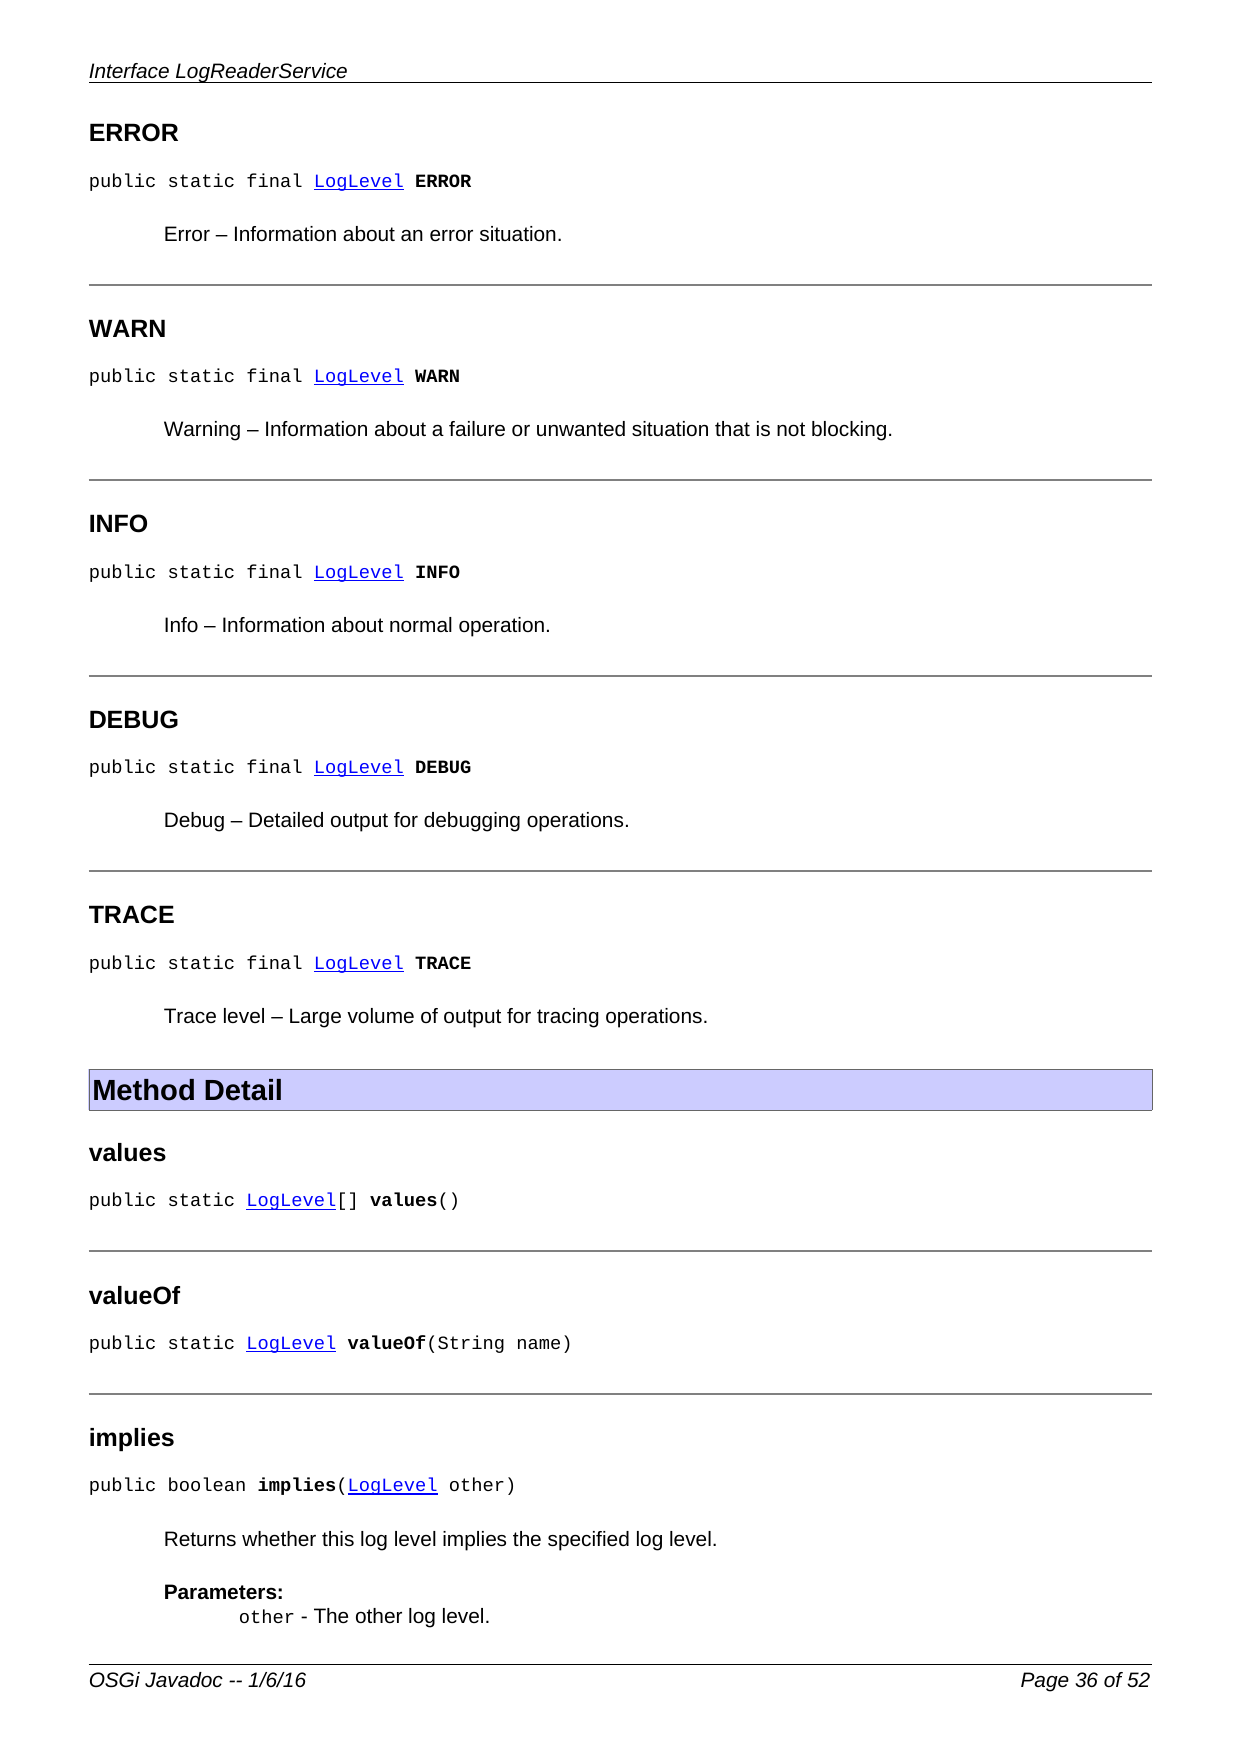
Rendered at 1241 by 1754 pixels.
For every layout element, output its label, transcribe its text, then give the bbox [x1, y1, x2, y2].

text Info – Information about normal operation. [163, 613, 1152, 637]
subtitle values [88, 1138, 1152, 1167]
subtitle ERROR [88, 118, 1152, 147]
text public boolean implies(LogLevel other) [88, 1476, 1152, 1497]
subtitle TRACE [88, 901, 1152, 929]
text Returns whether this log level implies the specified log level. [163, 1526, 1152, 1550]
text Debug – Detailed output for debugging operations. [163, 808, 1152, 832]
text Error – Information about an error situation. [163, 222, 1152, 246]
text public static final LogLevel ERROR [88, 171, 1152, 193]
text Trace level – Large volume of output for tracing operations. [163, 1004, 1152, 1028]
subtitle implies [88, 1423, 1152, 1452]
subtitle INFO [88, 509, 1152, 538]
text public static LogLevel[] values() [88, 1191, 1152, 1212]
text public static LogLevel valueOf(String name) [88, 1333, 1152, 1355]
subtitle valueOf [88, 1281, 1152, 1309]
subtitle WARN [88, 314, 1152, 343]
text other - The other log level. [238, 1603, 1152, 1629]
text public static final LogLevel TRACE [88, 953, 1152, 975]
text public static final LogLevel INFO [88, 562, 1152, 584]
subtitle Method Detail [90, 1070, 1152, 1110]
text public static final LogLevel WARN [88, 367, 1152, 388]
text Warning – Information about a failure or unwanted situation that is not blocking. [163, 417, 1152, 441]
text public static final LogLevel DEBUG [88, 758, 1152, 779]
text Parameters: [163, 1579, 1152, 1603]
subtitle DEBUG [88, 705, 1152, 734]
